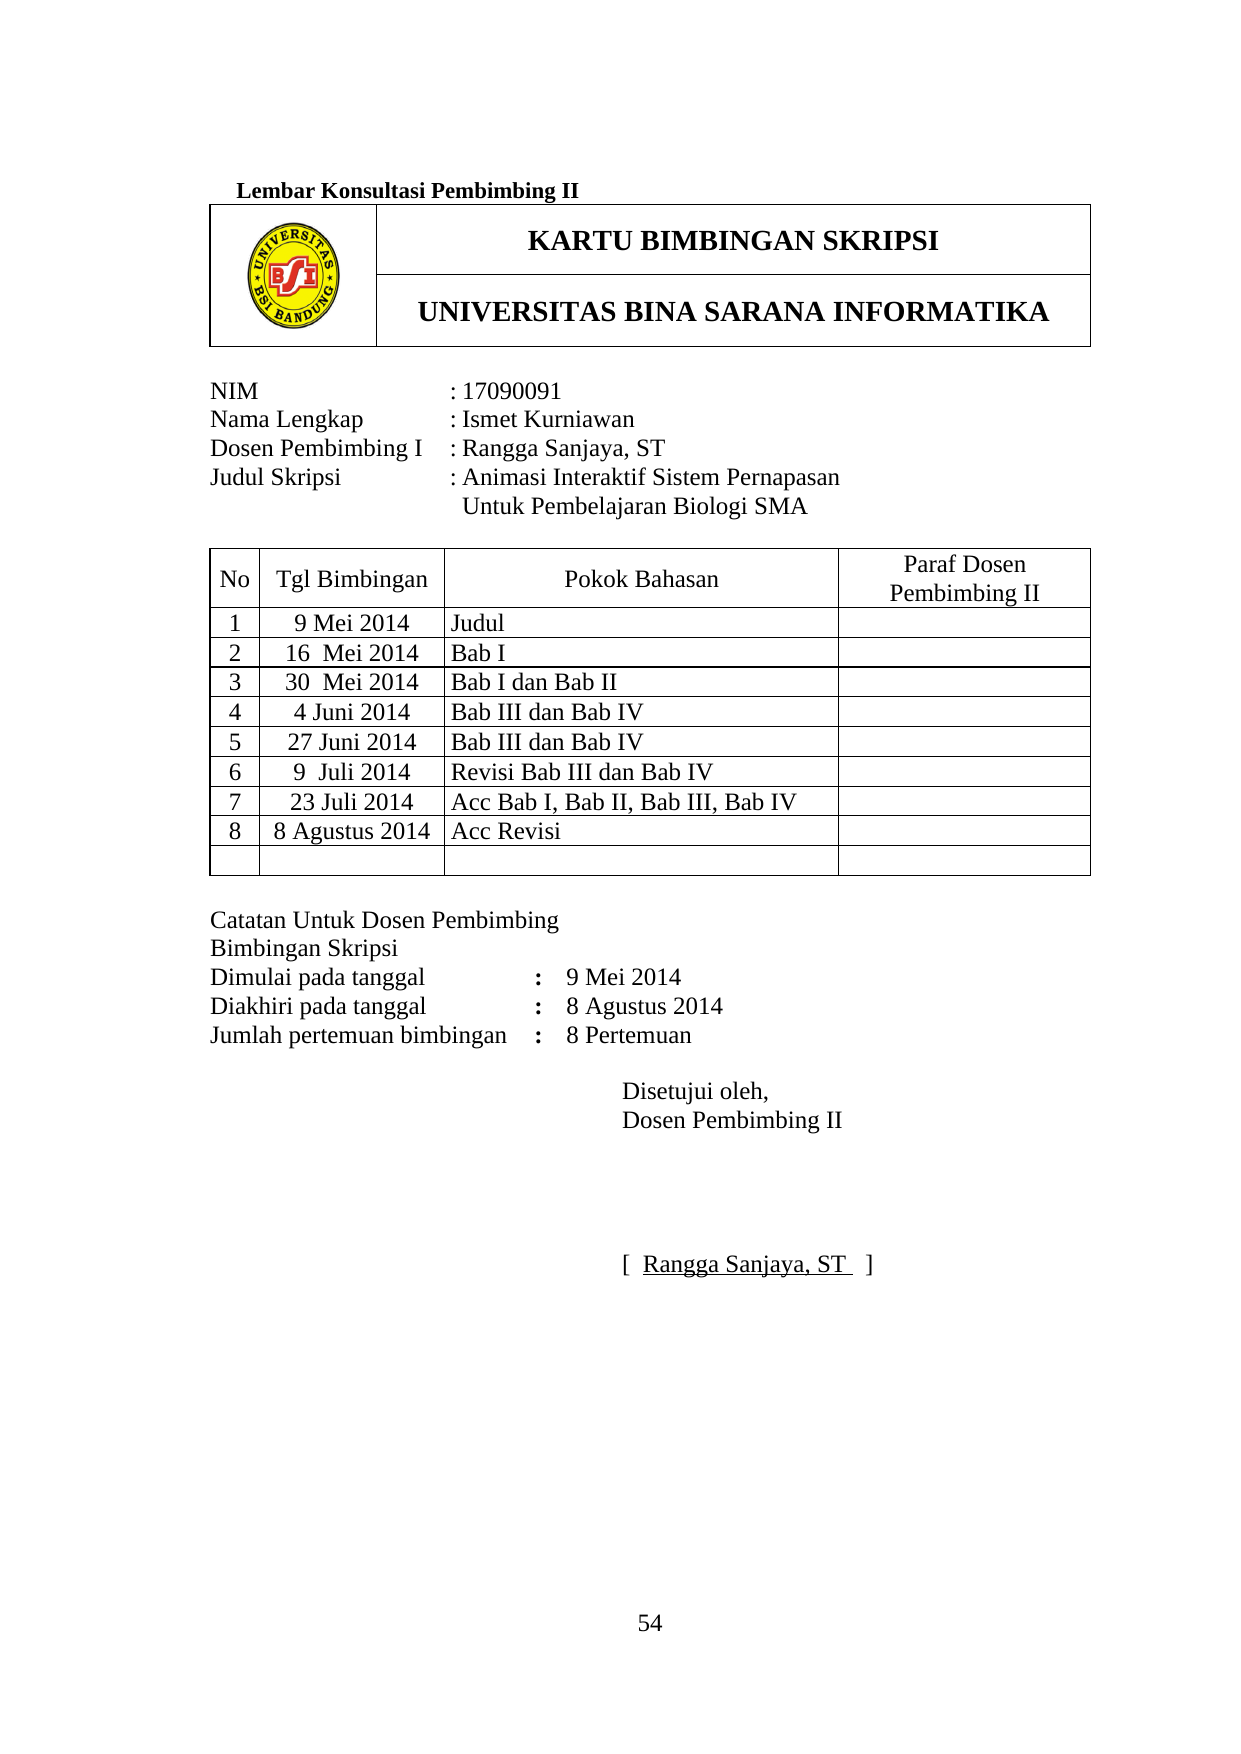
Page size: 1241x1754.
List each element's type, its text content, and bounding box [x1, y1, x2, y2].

table_cell : [444, 462, 462, 519]
table_cell Disetujui oleh, [622, 1076, 1091, 1105]
table_cell Revisi Bab III dan Bab IV [445, 757, 838, 786]
table_cell [839, 668, 1090, 696]
table_cell 27 Juni 2014 [260, 727, 444, 756]
table_cell [210, 876, 1091, 905]
table_cell Jumlah pertemuan bimbingan [210, 1020, 534, 1076]
table_cell [839, 638, 1090, 666]
table_cell Bab III dan Bab IV [445, 727, 838, 756]
table_cell 7 [211, 787, 259, 815]
table_cell [ Rangga Sanjaya, ST ] [622, 1134, 1091, 1277]
table_cell [210, 1076, 622, 1105]
table_cell [445, 846, 838, 875]
table_cell Bab III dan Bab IV [445, 697, 838, 726]
table_cell [839, 816, 1090, 845]
table_cell : [534, 991, 566, 1020]
table_cell NIM [210, 376, 444, 404]
table_cell 9 Juli 2014 [260, 757, 444, 786]
table_cell [260, 846, 444, 875]
table_cell [839, 846, 1090, 875]
table_cell 5 [211, 727, 259, 756]
table_cell 23 Juli 2014 [260, 787, 444, 815]
table_cell [839, 608, 1090, 637]
table_header KARTU BIMBINGAN SKRIPSI [377, 205, 1090, 274]
table_cell : [444, 433, 462, 462]
table_cell Bab I dan Bab II [445, 668, 838, 696]
table_cell 1 [211, 608, 259, 637]
table_cell 8 Agustus 2014 [260, 816, 444, 845]
table_cell Animasi Interaktif Sistem Pernapasan Untuk Pembelajaran Biologi SMA [462, 462, 874, 519]
table_cell 3 [211, 668, 259, 696]
table_cell 8 Agustus 2014 [566, 991, 1091, 1020]
table_cell 8 [211, 816, 259, 845]
table_cell [839, 697, 1090, 726]
table_cell Dosen Pembimbing II [622, 1105, 1091, 1134]
table_cell Tgl Bimbingan [260, 549, 444, 607]
table_cell [210, 347, 1091, 376]
table_cell [210, 1105, 622, 1134]
table_cell 8 Pertemuan [566, 1020, 1091, 1076]
table_cell : [444, 376, 462, 404]
table_cell 30 Mei 2014 [260, 668, 444, 696]
table_cell 16 Mei 2014 [260, 638, 444, 666]
table_cell : [534, 962, 566, 991]
table_cell Ismet Kurniawan [462, 405, 874, 433]
table_cell 4 [211, 697, 259, 726]
table_cell Acc Revisi [445, 816, 838, 845]
table_cell [210, 1134, 622, 1277]
table_cell [839, 757, 1090, 786]
table_cell [874, 376, 1091, 519]
table_cell Paraf Dosen Pembimbing II [839, 549, 1090, 607]
table_cell Dimulai pada tanggal [210, 962, 534, 991]
table_cell 9 Mei 2014 [566, 962, 1091, 991]
table_cell 6 [211, 757, 259, 786]
table_cell 17090091 [462, 376, 874, 404]
text Lembar Konsultasi Pembimbing II [236, 177, 1063, 204]
table_cell [839, 727, 1090, 756]
table_cell Bab I [445, 638, 838, 666]
table_cell Pokok Bahasan [445, 549, 838, 607]
table_cell 9 Mei 2014 [260, 608, 444, 637]
picture [246, 221, 341, 330]
table_cell 2 [211, 638, 259, 666]
table_cell No [211, 549, 259, 607]
table_cell 4 Juni 2014 [260, 697, 444, 726]
table_cell Catatan Untuk Dosen Pembimbing Bimbingan Skripsi [210, 905, 1091, 962]
table_cell Diakhiri pada tanggal [210, 991, 534, 1020]
table_cell Dosen Pembimbing I [210, 433, 444, 462]
table_cell Nama Lengkap [210, 405, 444, 433]
table_cell Judul Skripsi [210, 462, 444, 519]
table_header [211, 205, 376, 346]
table_cell : [534, 1020, 566, 1076]
table_cell Rangga Sanjaya, ST [462, 433, 874, 462]
table_cell Judul [445, 608, 838, 637]
table_cell : [444, 405, 462, 433]
table_cell [211, 846, 259, 875]
table_cell [210, 520, 1091, 548]
table_cell Acc Bab I, Bab II, Bab III, Bab IV [445, 787, 838, 815]
table_cell UNIVERSITAS BINA SARANA INFORMATIKA [377, 275, 1090, 346]
table_cell [839, 787, 1090, 815]
